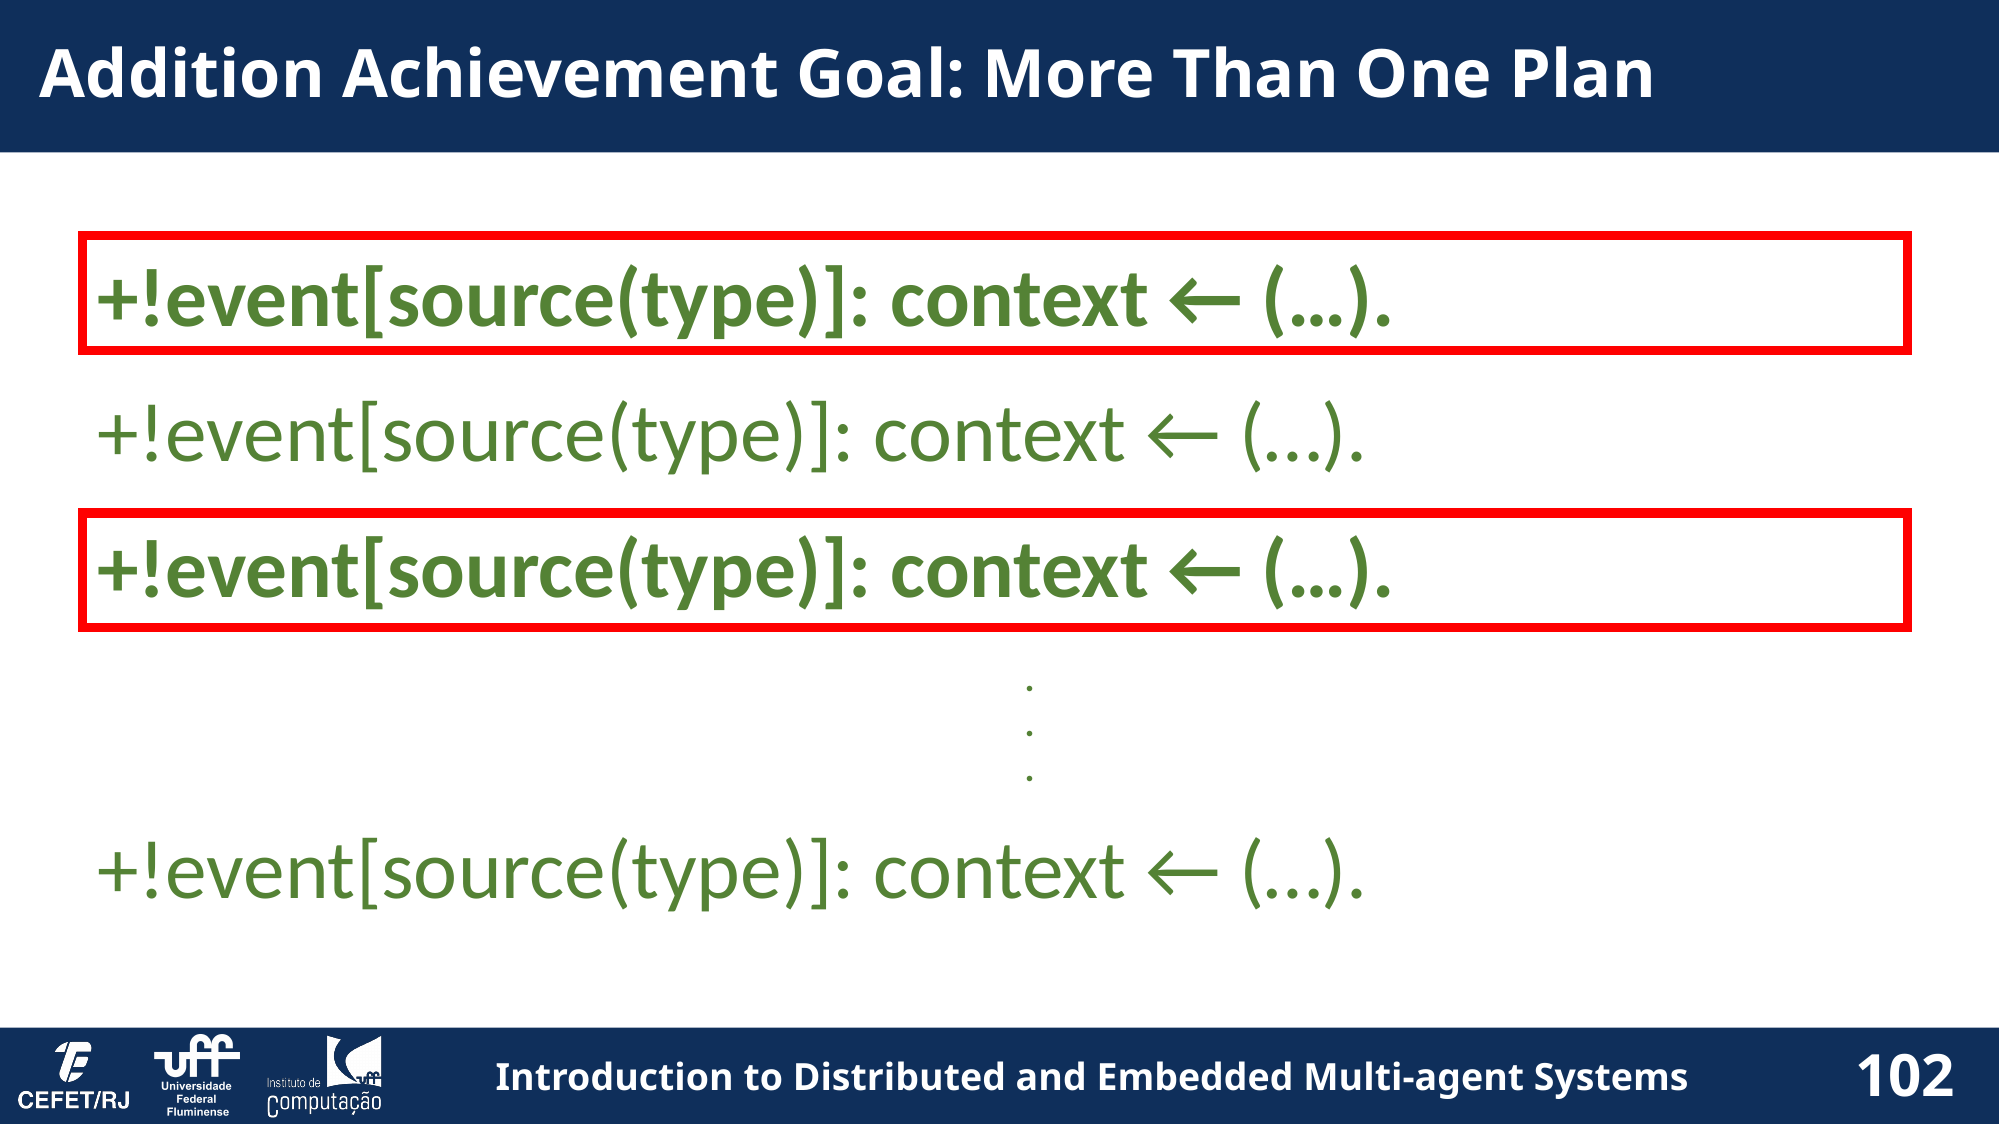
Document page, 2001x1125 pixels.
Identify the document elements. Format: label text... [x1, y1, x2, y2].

text_box +!event[source(type)]: context ← (…). [82, 808, 1908, 924]
picture [153, 1033, 241, 1121]
picture [265, 1033, 383, 1118]
text_box +!event[source(type)]: context ← (…). [87, 240, 1903, 346]
text_box +!event[source(type)]: context ← (…). [82, 371, 1908, 487]
picture [18, 1021, 129, 1125]
text_box Addition Achievement Goal: More Than One Plan [25, 23, 1999, 119]
text_box . . . [1009, 646, 1105, 797]
text_box +!event[source(type)]: context ← (…). [87, 518, 1903, 622]
